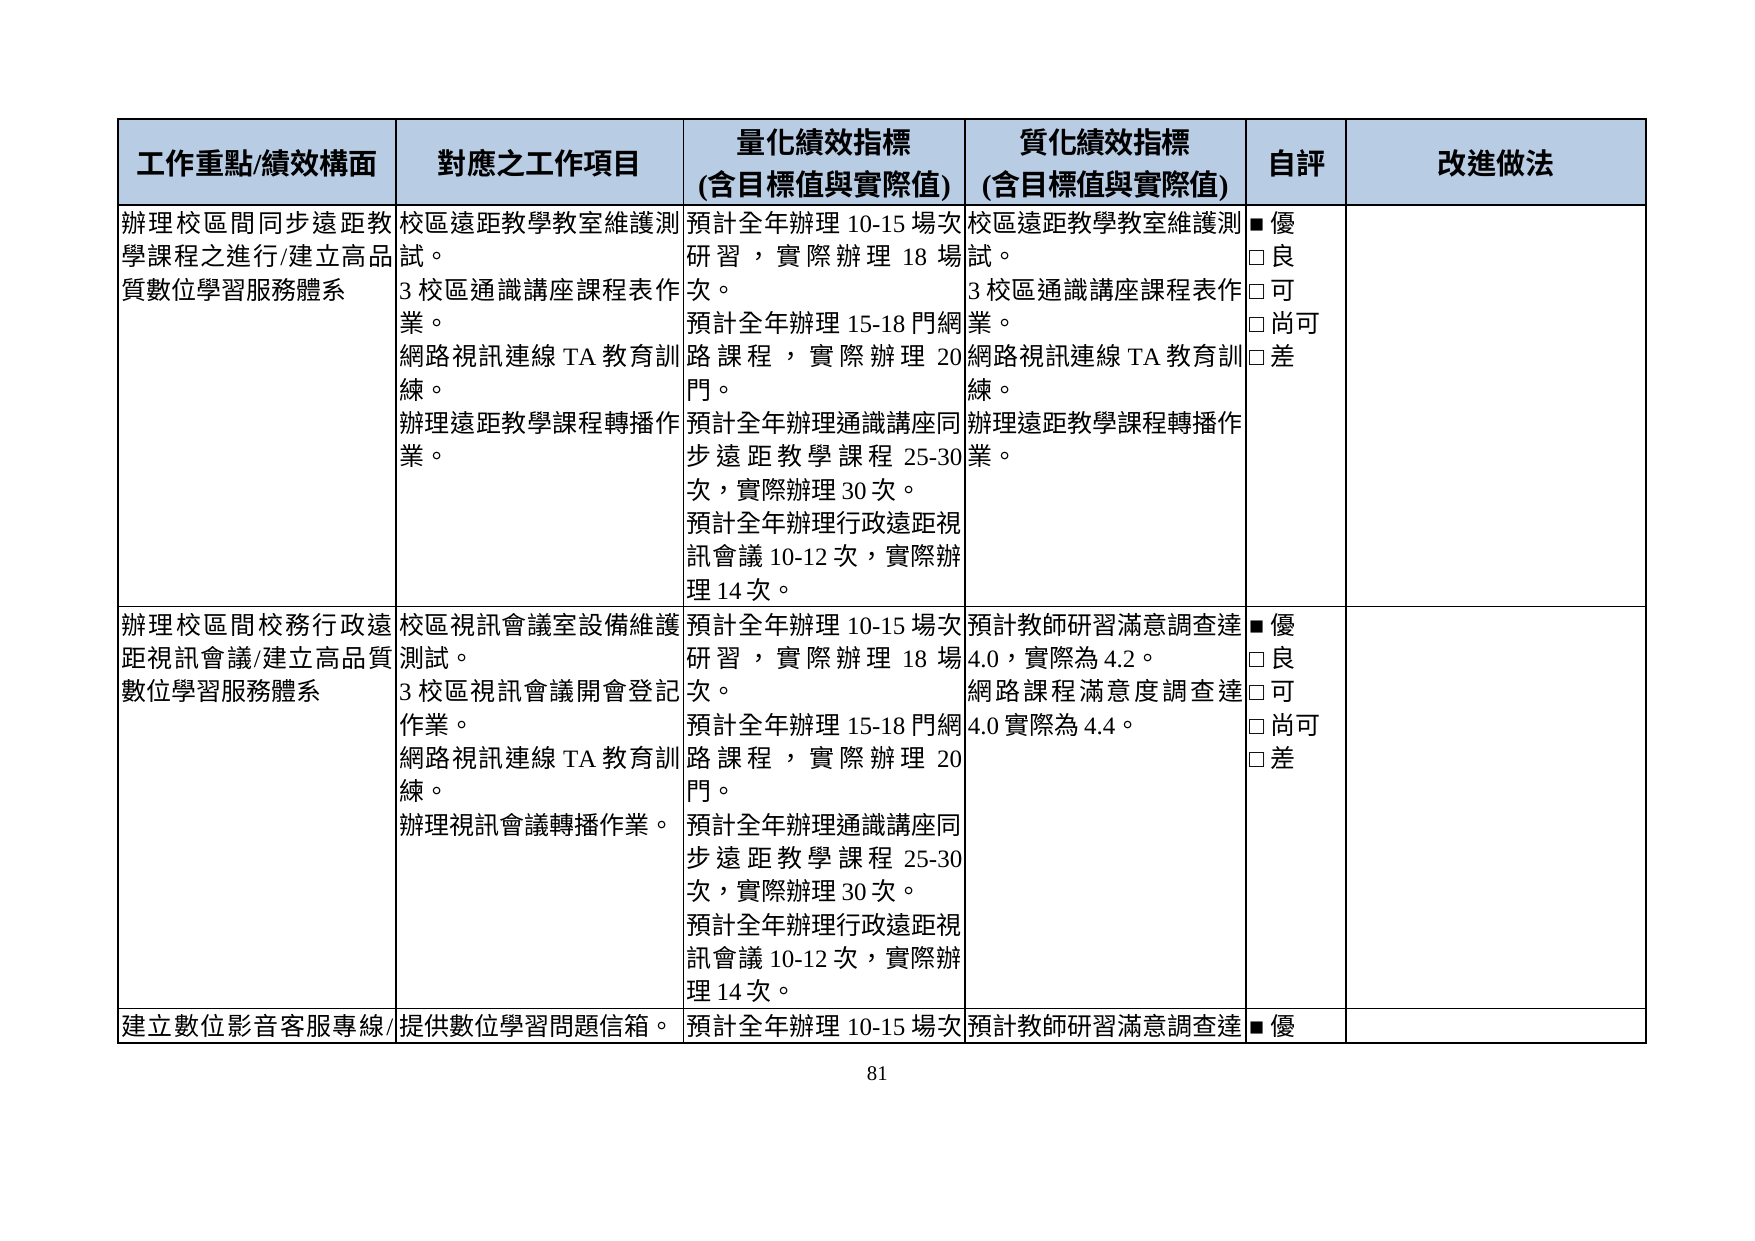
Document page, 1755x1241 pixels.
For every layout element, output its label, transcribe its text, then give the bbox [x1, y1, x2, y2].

table_cell 預計全年辦理10-15場次 [684, 1009, 964, 1042]
table_header 工作重點/績效構面 [119, 120, 395, 204]
table_cell ■ 優 □ 良 □ 可 □ 尚可 □ 差 [1247, 206, 1345, 606]
table_cell 預計全年辦理10-15場次研習，實際辦理18場次。 預計全年辦理15-18門網路課程，實際辦理20門。 預計全年辦理通識講座同步遠距教學課程25-30次，實際辦理30次。 預計全年辦理行政遠距視訊會議10-12次，實際辦理14次。 [684, 206, 964, 606]
table_cell 提供數位學習問題信箱。 [397, 1009, 683, 1042]
table_cell 預計全年辦理10-15場次研習，實際辦理18場次。 預計全年辦理15-18門網路課程，實際辦理20門。 預計全年辦理通識講座同步遠距教學課程25-30次，實際辦理30次。 預計全年辦理行政遠距視訊會議10-12次，實際辦理14次。 [684, 607, 964, 1007]
table_cell [1347, 206, 1645, 606]
table_cell 辦理校區間校務行政遠距視訊會議/建立高品質數位學習服務體系 [119, 607, 395, 1007]
table_header 量化績效指標 (含目標值與實際值) [684, 120, 964, 204]
table_cell [1347, 1009, 1645, 1042]
table_cell [1347, 607, 1645, 1007]
table_header 質化績效指標 (含目標值與實際值) [966, 120, 1245, 204]
table_header 對應之工作項目 [397, 120, 683, 204]
table_cell 預計教師研習滿意調查達4.0，實際為4.2。 網路課程滿意度調查達4.0實際為4.4。 [966, 607, 1245, 1007]
table_header 自評 [1247, 120, 1345, 204]
table_cell ■ 優 [1247, 1009, 1345, 1042]
table_cell 校區遠距教學教室維護測試。 3校區通識講座課程表作業。 網路視訊連線TA教育訓練。 辦理遠距教學課程轉播作業。 [966, 206, 1245, 606]
table_cell ■ 優 □ 良 □ 可 □ 尚可 □ 差 [1247, 607, 1345, 1007]
table_cell 校區遠距教學教室維護測試。 3校區通識講座課程表作業。 網路視訊連線TA教育訓練。 辦理遠距教學課程轉播作業。 [397, 206, 683, 606]
table_cell 預計教師研習滿意調查達 [966, 1009, 1245, 1042]
table_cell 校區視訊會議室設備維護測試。 3校區視訊會議開會登記作業。 網路視訊連線TA教育訓練。 辦理視訊會議轉播作業。 [397, 607, 683, 1007]
table_header 改進做法 [1347, 120, 1645, 204]
table_cell 建立數位影音客服專線/ [119, 1009, 395, 1042]
table_cell 辦理校區間同步遠距教學課程之進行/建立高品質數位學習服務體系 [119, 206, 395, 606]
